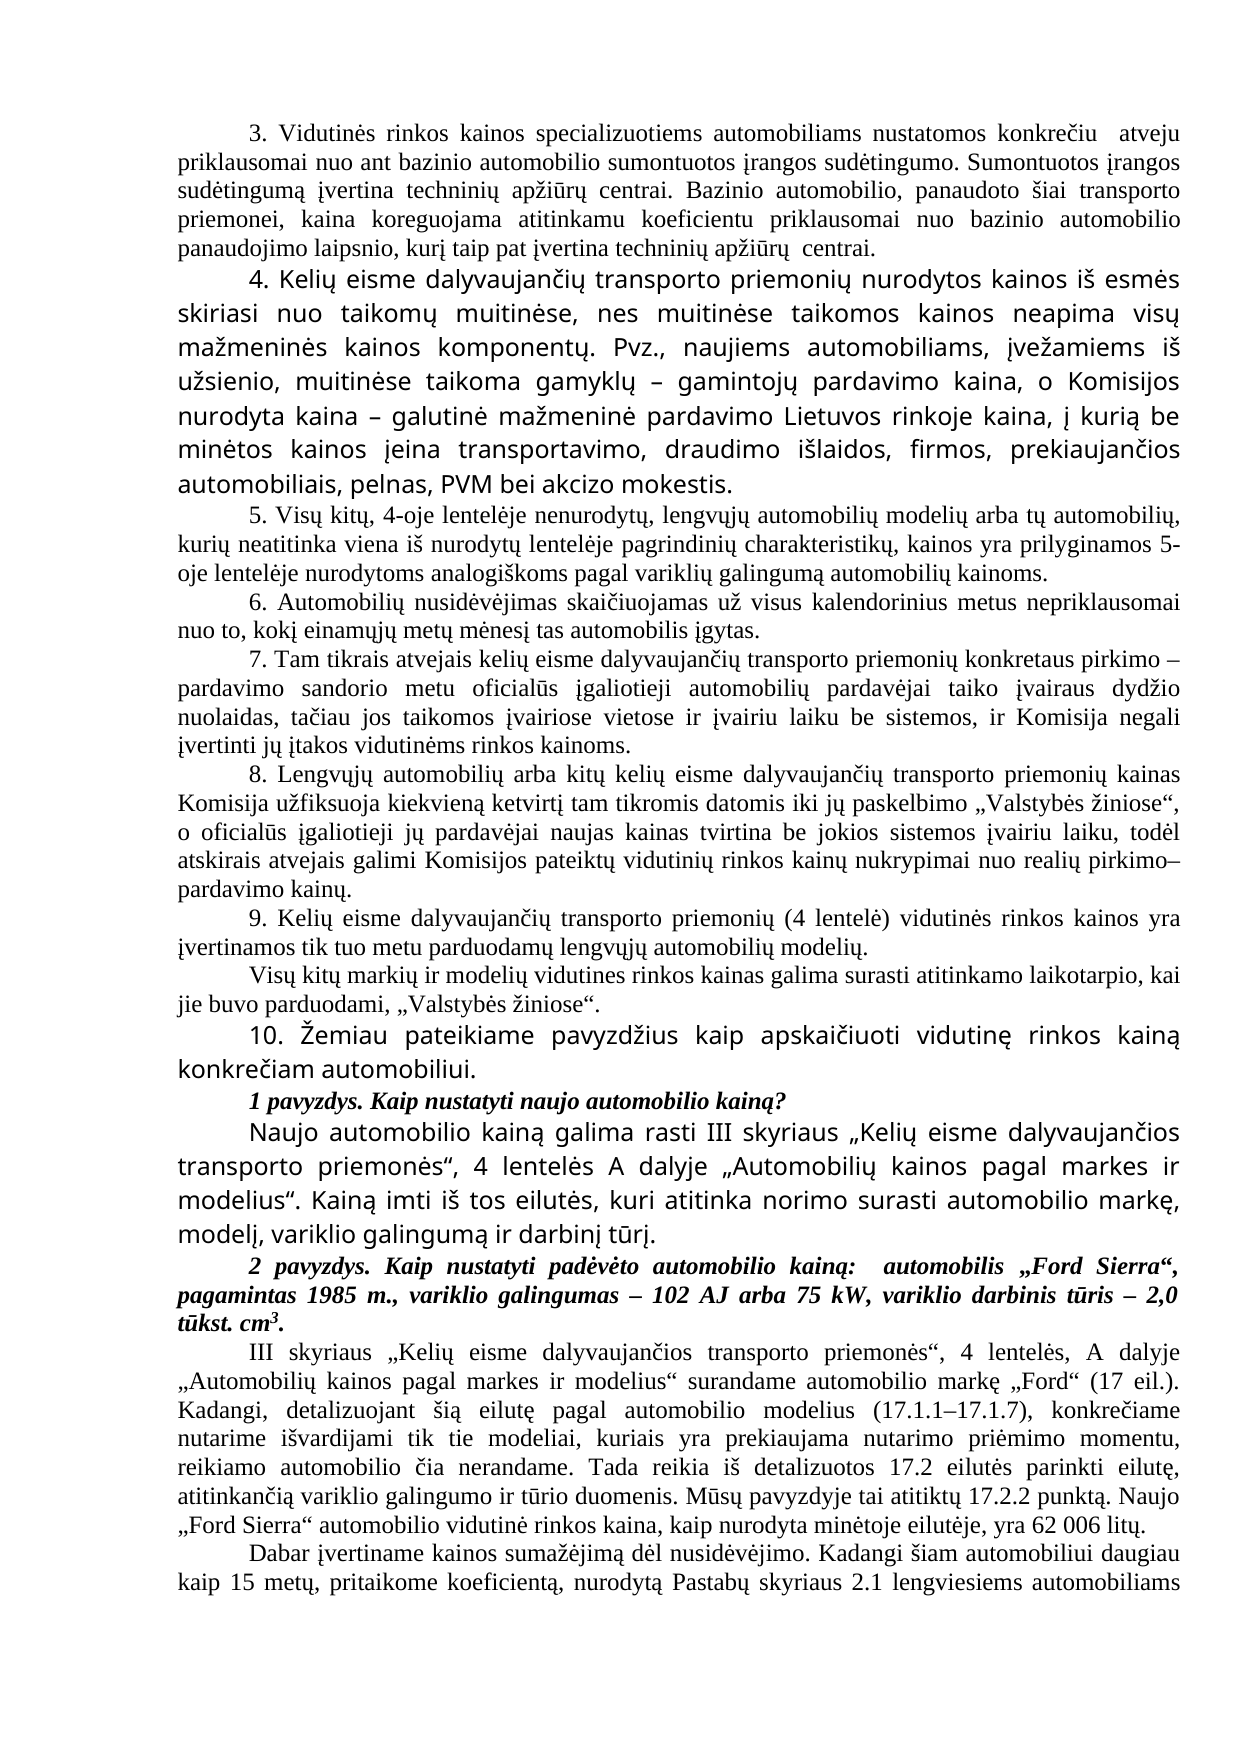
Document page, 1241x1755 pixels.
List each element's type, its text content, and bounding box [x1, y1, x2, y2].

text 7. Tam tikrais atvejais kelių eisme dalyvaujančių transporto priemonių konkretaus pirkimo – pardavimo sandorio metu oficialūs įgaliotieji automobilių pardavėjai taiko įvairaus dydžio nuolaidas, tačiau jos taikomos įvairiose vietose ir įvairiu laiku be sistemos, ir Komisija negali įvertinti jų įtakos vidutinėms rinkos kainoms. [177, 644, 1181, 759]
text Dabar įvertiname kainos sumažėjimą dėl nusidėvėjimo. Kadangi šiam automobiliui daugiau kaip 15 metų, pritaikome koeficientą, nurodytą Pastabų skyriaus 2.1 lengviesiems automobiliams [177, 1538, 1181, 1596]
text Visų kitų markių ir modelių vidutines rinkos kainas galima surasti atitinkamo laikotarpio, kai jie buvo parduodami, „Valstybės žiniose“. [177, 960, 1181, 1018]
text 1 pavyzdys. Kaip nustatyti naujo automobilio kainą? [177, 1086, 1181, 1115]
text 10. Žemiau pateikiame pavyzdžius kaip apskaičiuoti vidutinę rinkos kainą konkrečiam automobiliui. [177, 1018, 1181, 1086]
text Naujo automobilio kainą galima rasti III skyriaus „Kelių eisme dalyvaujančios transporto priemonės“, 4 lentelės A dalyje „Automobilių kainos pagal markes ir modelius“. Kainą imti iš tos eilutės, kuri atitinka norimo surasti automobilio markę, modelį, variklio galingumą ir darbinį tūrį. [177, 1115, 1181, 1251]
text 2 pavyzdys. Kaip nustatyti padėvėto automobilio kainą: automobilis „Ford Sierra“, pagamintas 1985 m., variklio galingumas – 102 AJ arba 75 kW, variklio darbinis tūris – 2,0 tūkst. cm3. [177, 1251, 1181, 1337]
text III skyriaus „Kelių eisme dalyvaujančios transporto priemonės“, 4 lentelės, A dalyje „Automobilių kainos pagal markes ir modelius“ surandame automobilio markę „Ford“ (17 eil.). Kadangi, detalizuojant šią eilutę pagal automobilio modelius (17.1.1–17.1.7), konkrečiame nutarime išvardijami tik tie modeliai, kuriais yra prekiaujama nutarimo priėmimo momentu, reikiamo automobilio čia nerandame. Tada reikia iš detalizuotos 17.2 eilutės parinkti eilutę, atitinkančią variklio galingumo ir tūrio duomenis. Mūsų pavyzdyje tai atitiktų 17.2.2 punktą. Naujo „Ford Sierra“ automobilio vidutinė rinkos kaina, kaip nurodyta minėtoje eilutėje, yra 62 006 litų. [177, 1337, 1181, 1538]
text 9. Kelių eisme dalyvaujančių transporto priemonių (4 lentelė) vidutinės rinkos kainos yra įvertinamos tik tuo metu parduodamų lengvųjų automobilių modelių. [177, 903, 1181, 960]
text 6. Automobilių nusidėvėjimas skaičiuojamas už visus kalendorinius metus nepriklausomai nuo to, kokį einamųjų metų mėnesį tas automobilis įgytas. [177, 587, 1181, 644]
text 4. Kelių eisme dalyvaujančių transporto priemonių nurodytos kainos iš esmės skiriasi nuo taikomų muitinėse, nes muitinėse taikomos kainos neapima visų mažmeninės kainos komponentų. Pvz., naujiems automobiliams, įvežamiems iš užsienio, muitinėse taikoma gamyklų – gamintojų pardavimo kaina, o Komisijos nurodyta kaina – galutinė mažmeninė pardavimo Lietuvos rinkoje kaina, į kurią be minėtos kainos įeina transportavimo, draudimo išlaidos, firmos, prekiaujančios automobiliais, pelnas, PVM bei akcizo mokestis. [177, 262, 1181, 500]
text 8. Lengvųjų automobilių arba kitų kelių eisme dalyvaujančių transporto priemonių kainas Komisija užfiksuoja kiekvieną ketvirtį tam tikromis datomis iki jų paskelbimo „Valstybės žiniose“, o oficialūs įgaliotieji jų pardavėjai naujas kainas tvirtina be jokios sistemos įvairiu laiku, todėl atskirais atvejais galimi Komisijos pateiktų vidutinių rinkos kainų nukrypimai nuo realių pirkimo–pardavimo kainų. [177, 759, 1181, 903]
text 5. Visų kitų, 4-oje lentelėje nenurodytų, lengvųjų automobilių modelių arba tų automobilių, kurių neatitinka viena iš nurodytų lentelėje pagrindinių charakteristikų, kainos yra prilyginamos 5-oje lentelėje nurodytoms analogiškoms pagal variklių galingumą automobilių kainoms. [177, 500, 1181, 587]
text 3. Vidutinės rinkos kainos specializuotiems automobiliams nustatomos konkrečiu atveju priklausomai nuo ant bazinio automobilio sumontuotos įrangos sudėtingumo. Sumontuotos įrangos sudėtingumą įvertina techninių apžiūrų centrai. Bazinio automobilio, panaudoto šiai transporto priemonei, kaina koreguojama atitinkamu koeficientu priklausomai nuo bazinio automobilio panaudojimo laipsnio, kurį taip pat įvertina techninių apžiūrų centrai. [177, 118, 1181, 262]
